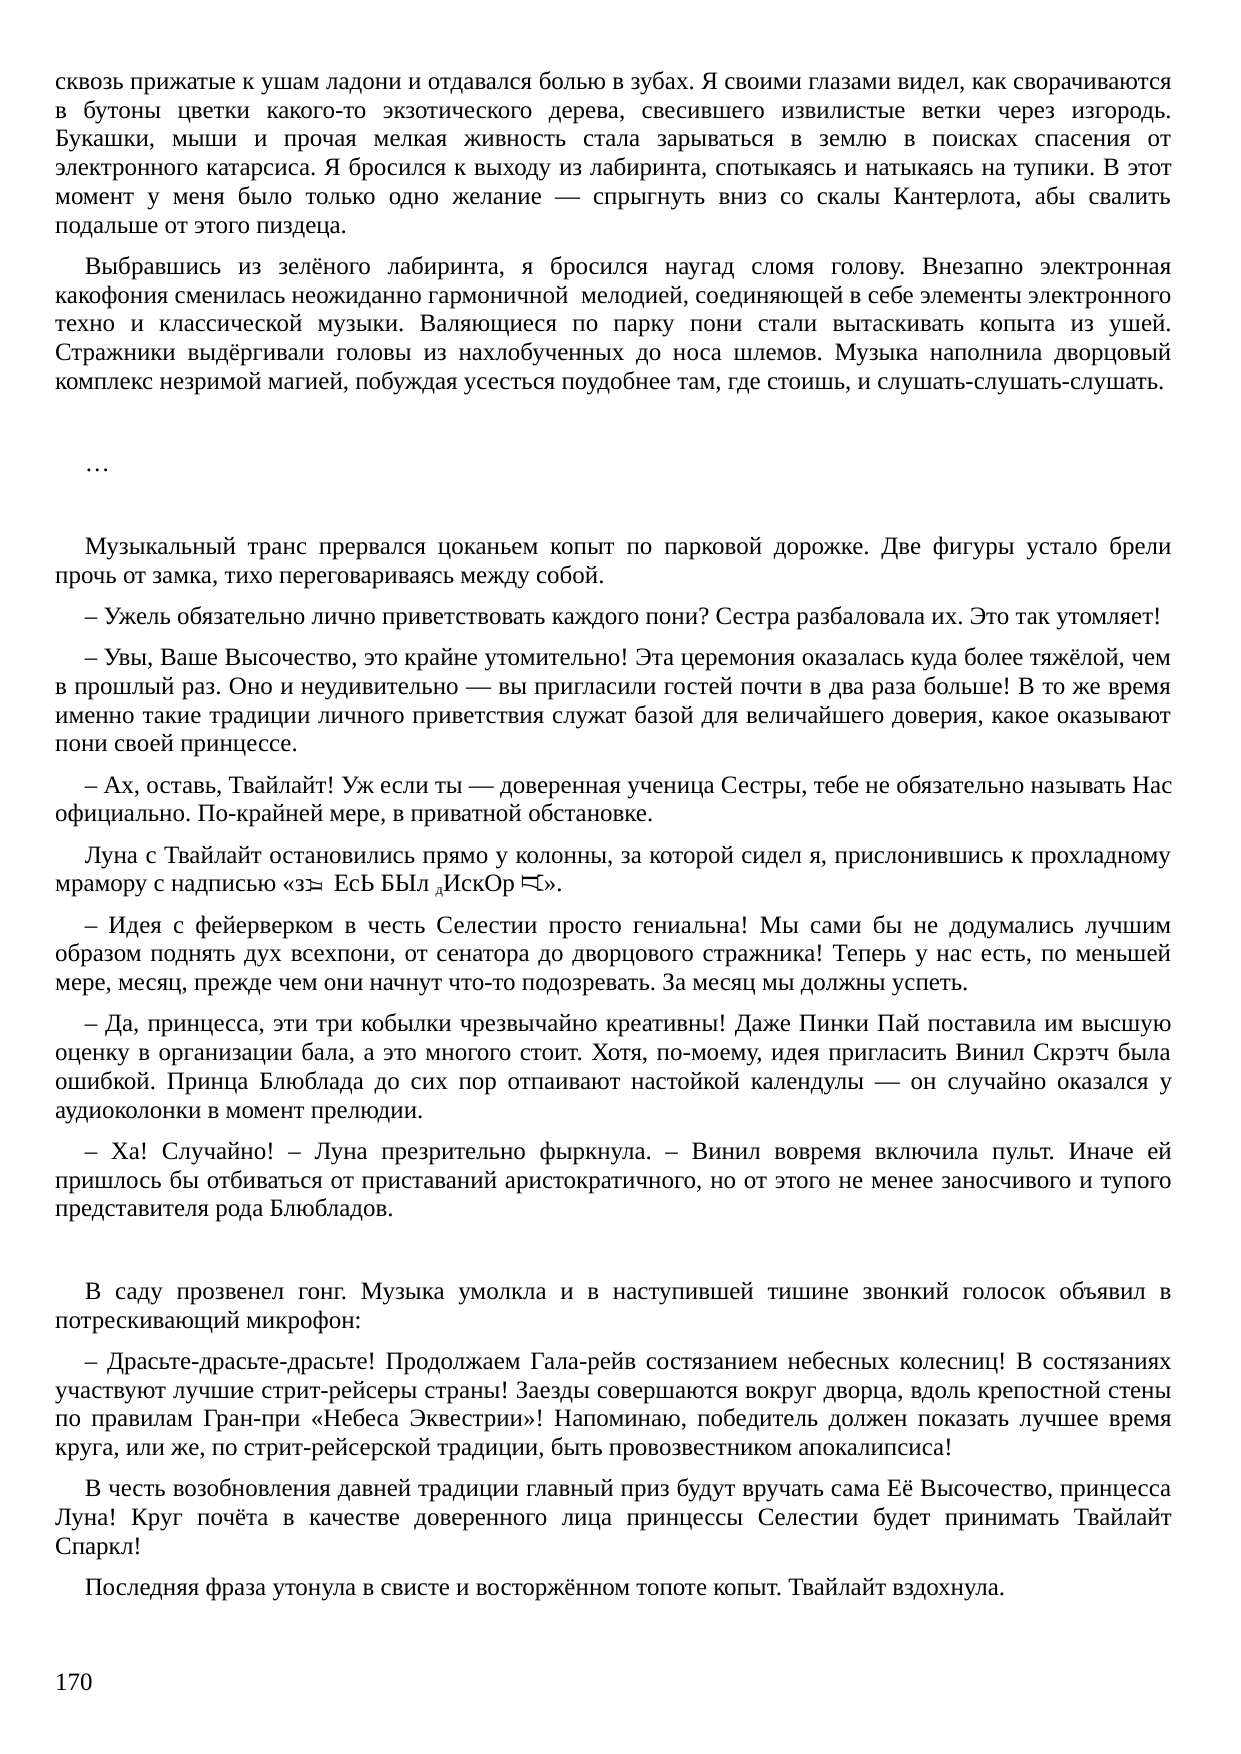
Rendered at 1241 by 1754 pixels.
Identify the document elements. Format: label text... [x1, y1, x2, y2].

text Луна с Твайлайт остановились прямо у колонны, за которой сидел я, прислонившись к прохладному мрамору с надписью «здЕсЬ БЫл дИскОрД». [55, 840, 1173, 897]
text В саду прозвенел гонг. Музыка умолкла и в наступившей тишине звонкий голосок объявил в потрескивающий микрофон: [55, 1276, 1173, 1333]
text – Ах, оставь, Твайлайт! Уж если ты — доверенная ученица Сестры, тебе не обязательно называть Нас официально. По-крайней мере, в приватной обстановке. [55, 770, 1173, 827]
text – Да, принцесса, эти три кобылки чрезвычайно креативны! Даже Пинки Пай поставила им высшую оценку в организации бала, а это многого стоит. Хотя, по-моему, идея пригласить Винил Скрэтч была ошибкой. Принца Блюблада до сих пор отпаивают настойкой календулы — он случайно оказался у аудиоколонки в момент прелюдии. [55, 1008, 1173, 1123]
text – Ужель обязательно лично приветствовать каждого пони? Сестра разбаловала их. Это так утомляет! [55, 601, 1173, 630]
text Выбравшись из зелёного лабиринта, я бросился наугад сломя голову. Внезапно электронная какофония сменилась неожиданно гармоничной мелодией, соединяющей в себе элементы электронного техно и классической музыки. Валяющиеся по парку пони стали вытаскивать копыта из ушей. Стражники выдёргивали головы из нахлобученных до носа шлемов. Музыка наполнила дворцовый комплекс незримой магией, побуждая усесться поудобнее там, где стоишь, и слушать-слушать-слушать. [55, 251, 1173, 395]
text Музыкальный транс прервался цоканьем копыт по парковой дорожке. Две фигуры устало брели прочь от замка, тихо переговариваясь между собой. [55, 531, 1173, 588]
text В честь возобновления давней традиции главный приз будут вручать сама Её Высочество, принцесса Луна! Круг почёта в качестве доверенного лица принцессы Селестии будет принимать Твайлайт Спаркл! [55, 1473, 1173, 1560]
text … [55, 448, 1173, 477]
text – Идея с фейерверком в честь Селестии просто гениальна! Мы сами бы не додумались лучшим образом поднять дух всехпони, от сенатора до дворцового стражника! Теперь у нас есть, по меньшей мере, месяц, прежде чем они начнут что-то подозревать. За месяц мы должны успеть. [55, 910, 1173, 996]
text – Ха! Случайно! – Луна презрительно фыркнула. – Винил вовремя включила пульт. Иначе ей пришлось бы отбиваться от приставаний аристократичного, но от этого не менее заносчивого и тупого представителя рода Блюбладов. [55, 1136, 1173, 1222]
text – Драсьте-драсьте-драсьте! Продолжаем Гала-рейв состязанием небесных колесниц! В состязаниях участвуют лучшие стрит-рейсеры страны! Заезды совершаются вокруг дворца, вдоль крепостной стены по правилам Гран-при «Небеса Эквестрии»! Напоминаю, победитель должен показать лучшее время круга, или же, по стрит-рейсерской традиции, быть провозвестником апокалипсиса! [55, 1346, 1173, 1461]
text сквозь прижатые к ушам ладони и отдавался болью в зубах. Я своими глазами видел, как сворачиваются в бутоны цветки какого-то экзотического дерева, свесившего извилистые ветки через изгородь. Букашки, мыши и прочая мелкая живность стала зарываться в землю в поисках спасения от электронного катарсиса. Я бросился к выходу из лабиринта, спотыкаясь и натыкаясь на тупики. В этот момент у меня было только одно желание — спрыгнуть вниз со скалы Кантерлота, абы свалить подальше от этого пиздеца. [55, 66, 1173, 238]
text – Увы, Ваше Высочество, это крайне утомительно! Эта церемония оказалась куда более тяжёлой, чем в прошлый раз. Оно и неудивительно — вы пригласили гостей почти в два раза больше! В то же время именно такие традиции личного приветствия служат базой для величайшего доверия, какое оказывают пони своей принцессе. [55, 642, 1173, 757]
text Последняя фраза утонула в свисте и восторжённом топоте копыт. Твайлайт вздохнула. [55, 1572, 1173, 1601]
